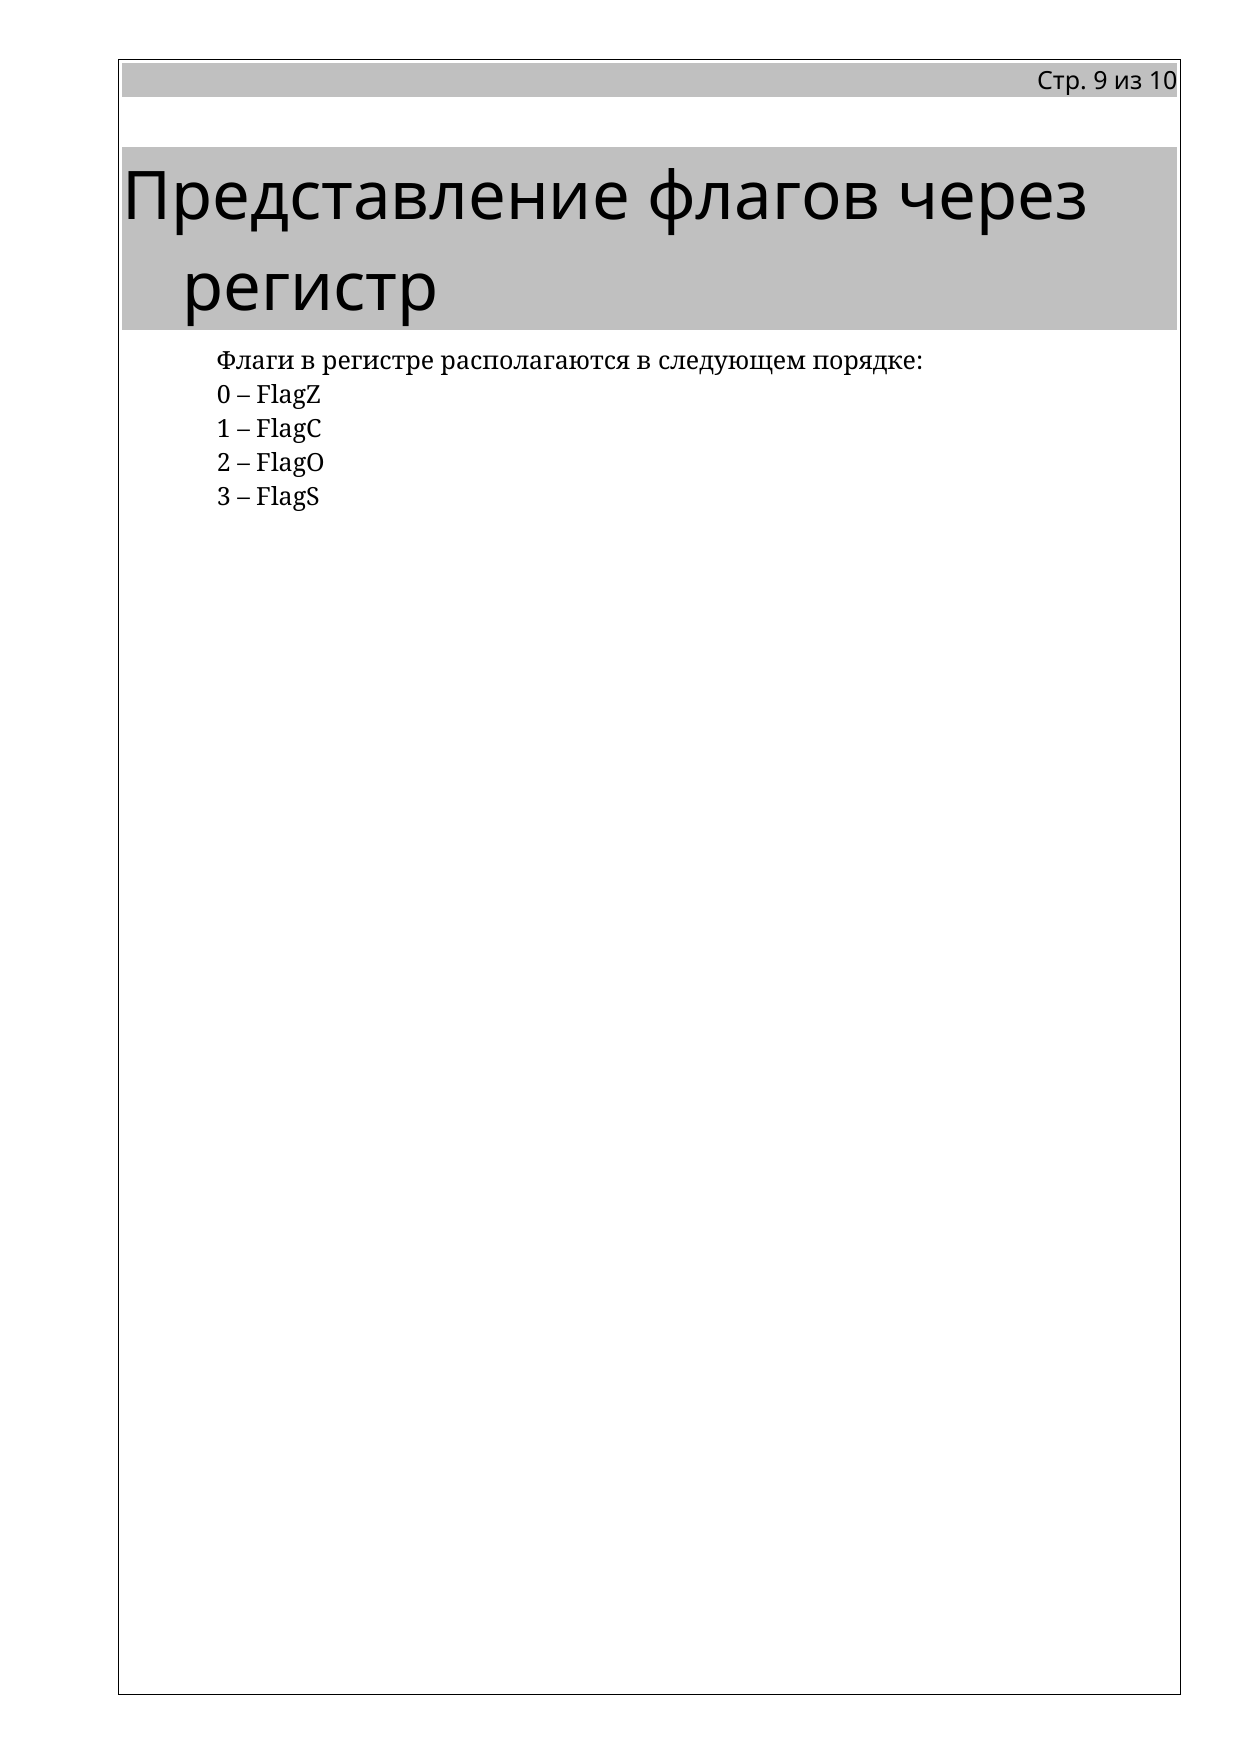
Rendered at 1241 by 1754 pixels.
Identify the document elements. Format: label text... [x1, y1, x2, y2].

text 1 – FlagC [122, 411, 1177, 445]
subtitle Представление флагов через регистр [122, 147, 1177, 330]
text 0 – FlagZ [122, 377, 1177, 411]
text 2 – FlagO [122, 445, 1177, 479]
text 3 – FlagS [122, 479, 1177, 513]
text Флаги в регистре располагаются в следующем порядке: [122, 343, 1177, 377]
